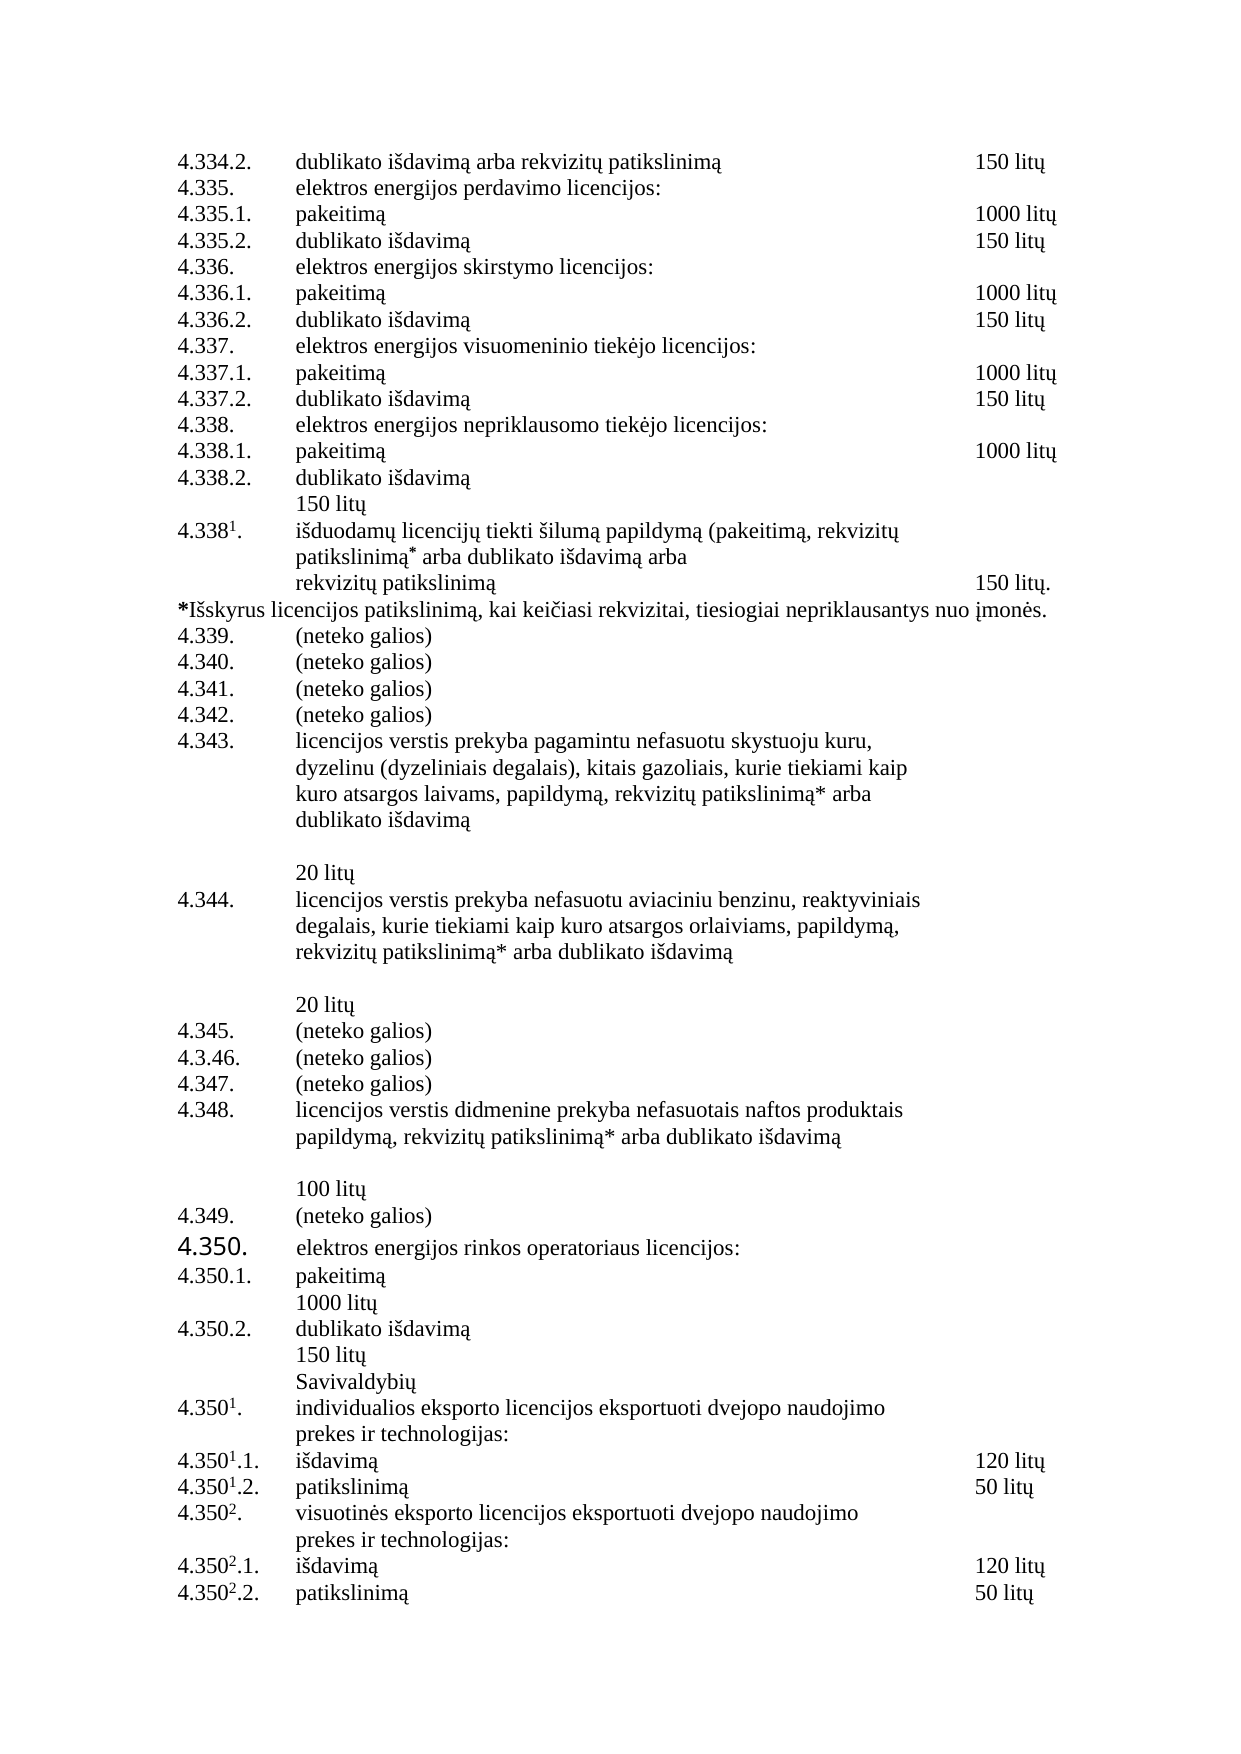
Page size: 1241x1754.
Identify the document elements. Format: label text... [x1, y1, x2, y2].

text 4.336.2. dublikato išdavimą 150 litų [177, 306, 1122, 332]
text 4.338.2. dublikato išdavimą 150 litų [177, 464, 945, 517]
text 4.3502.2. patikslinimą 50 litų [177, 1578, 1122, 1605]
text prekes ir technologijas: [177, 1420, 1122, 1447]
text 4.341. (neteko galios) [177, 675, 945, 701]
text 4.349. (neteko galios) [177, 1202, 945, 1228]
text 4.3501.2. patikslinimą 50 litų [177, 1473, 1122, 1499]
text 4.335.1. pakeitimą 1000 litų [177, 200, 1122, 227]
text 4.339. (neteko galios) [177, 622, 945, 648]
text 4.337. elektros energijos visuomeninio tiekėjo licencijos: [177, 332, 1122, 358]
text 4.336.1. pakeitimą 1000 litų [177, 279, 1122, 306]
text *Išskyrus licencijos patikslinimą, kai keičiasi rekvizitai, tiesiogiai nepriklausantys nuo įmonės. [177, 596, 1107, 622]
text 4.347. (neteko galios) [177, 1070, 945, 1096]
text 4.336. elektros energijos skirstymo licencijos: [177, 253, 1122, 279]
text patikslinimą* arba dublikato išdavimą arba [177, 543, 1107, 569]
text 4.350.2. dublikato išdavimą 150 litų [177, 1315, 945, 1368]
text 4.334.2. dublikato išdavimą arba rekvizitų patikslinimą 150 litų [177, 148, 1122, 174]
text Savivaldybių [177, 1368, 945, 1394]
text 4.344. licencijos verstis prekyba nefasuotu aviaciniu benzinu, reaktyviniais degalais, kurie tiekiami kaip kuro atsargos orlaiviams, papildymą, rekvizitų patikslinimą* arba dublikato išdavimą 20 litų [177, 886, 945, 1017]
text 4.338.1. pakeitimą 1000 litų [177, 438, 1122, 464]
text rekvizitų patikslinimą 150 litų. [177, 569, 1107, 596]
text 4.343. licencijos verstis prekyba pagamintu nefasuotu skystuoju kuru, dyzelinu (dyzeliniais degalais), kitais gazoliais, kurie tiekiami kaip kuro atsargos laivams, papildymą, rekvizitų patikslinimą* arba dublikato išdavimą 20 litų [177, 727, 945, 886]
text 4.350.1. pakeitimą 1000 litų [177, 1262, 945, 1315]
text 4.338. elektros energijos nepriklausomo tiekėjo licencijos: [177, 411, 1122, 438]
text 4.3381. išduodamų licencijų tiekti šilumą papildymą (pakeitimą, rekvizitų [177, 517, 1107, 543]
text 4.348. licencijos verstis didmenine prekyba nefasuotais naftos produktais papildymą, rekvizitų patikslinimą* arba dublikato išdavimą 100 litų [177, 1096, 945, 1202]
text prekes ir technologijas: [177, 1526, 1122, 1552]
text 4.337.2. dublikato išdavimą 150 litų [177, 385, 1122, 411]
text 4.3502.1. išdavimą 120 litų [177, 1552, 1122, 1578]
text 4.335.2. dublikato išdavimą 150 litų [177, 227, 1122, 253]
text 4.335. elektros energijos perdavimo licencijos: [177, 174, 1122, 200]
text 4.3501. individualios eksporto licencijos eksportuoti dvejopo naudojimo [177, 1394, 1122, 1420]
text 4.337.1. pakeitimą 1000 litų [177, 358, 1122, 385]
text 4.340. (neteko galios) [177, 648, 945, 675]
text 4.3501.1. išdavimą 120 litų [177, 1447, 1122, 1473]
list elektros energijos rinkos operatoriaus licencijos: [177, 1228, 945, 1262]
text 4.3502. visuotinės eksporto licencijos eksportuoti dvejopo naudojimo [177, 1499, 1122, 1526]
text 4.345. (neteko galios) [177, 1017, 945, 1044]
text 4.3.46. (neteko galios) [177, 1044, 945, 1070]
text 4.342. (neteko galios) [177, 701, 945, 727]
